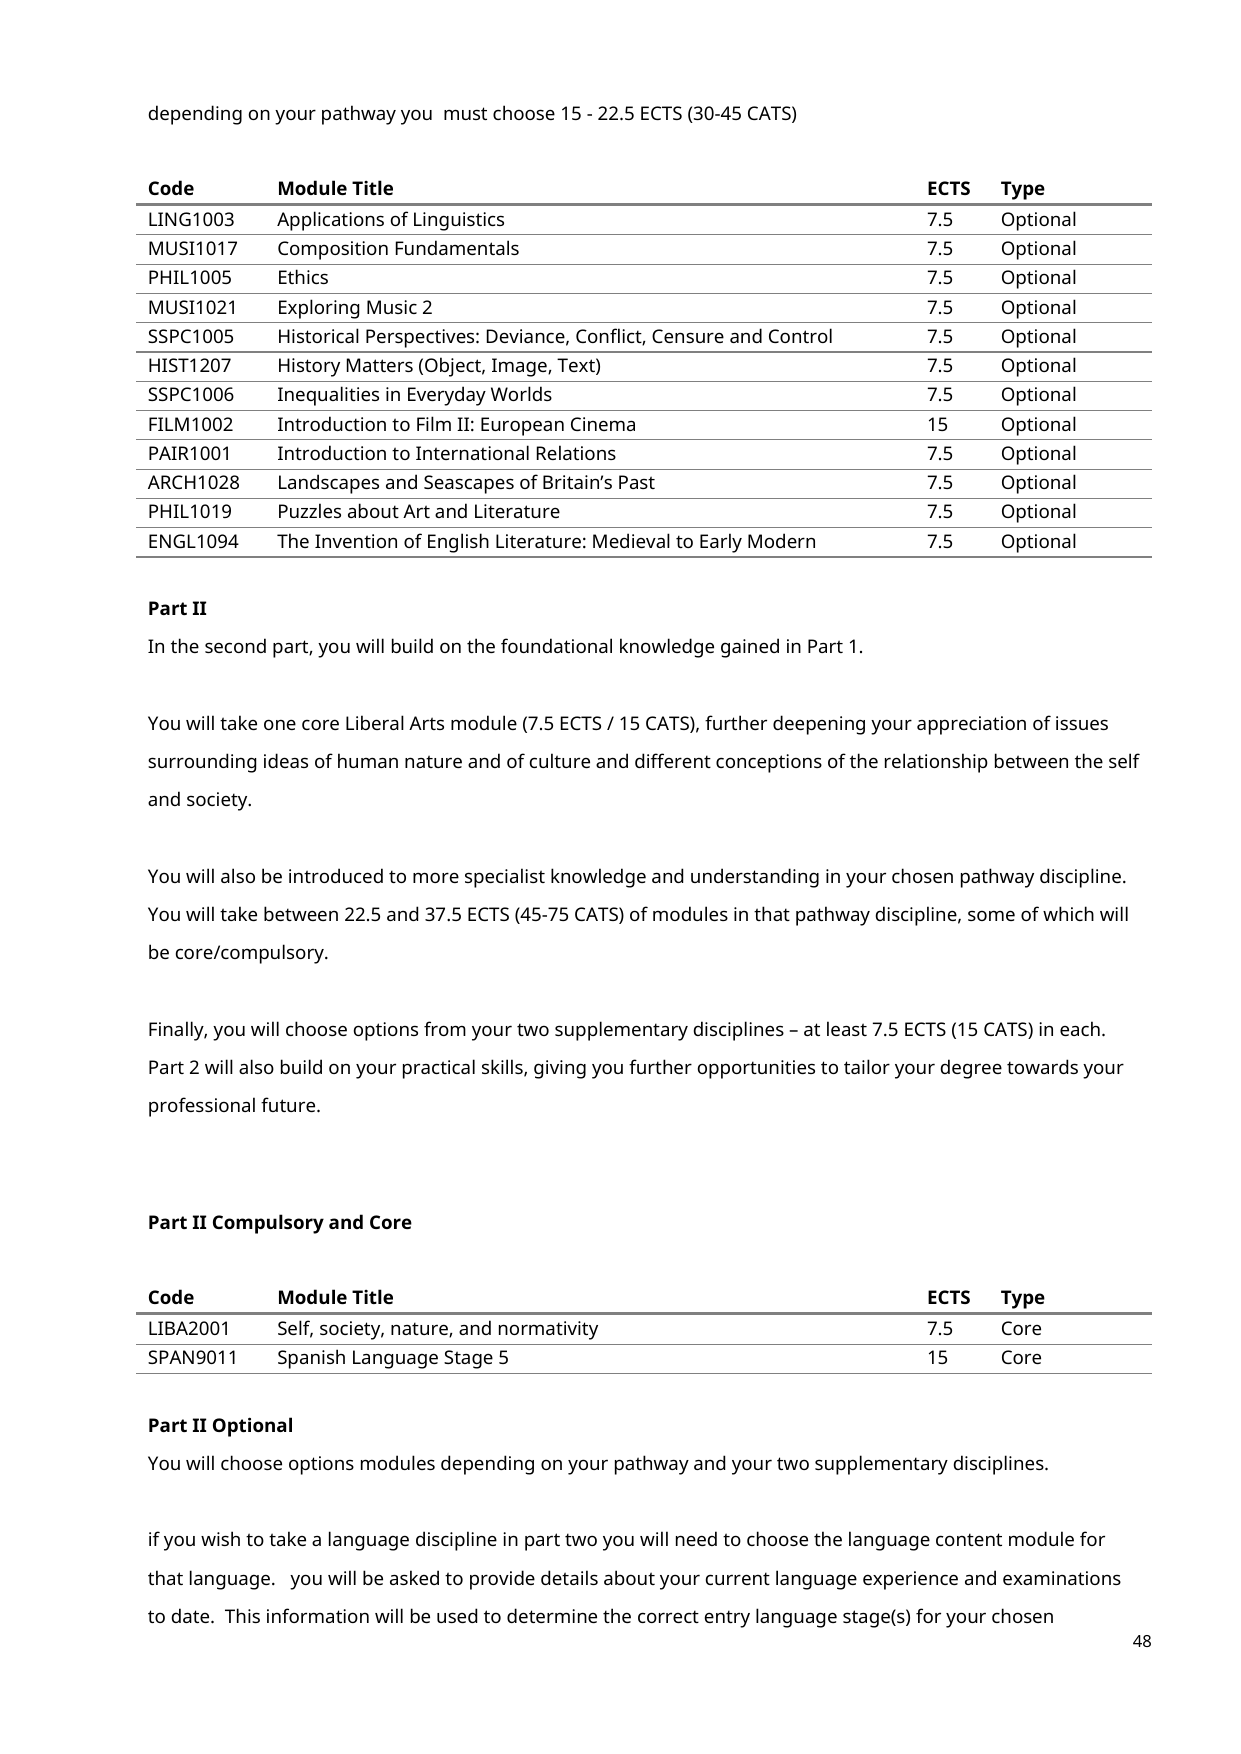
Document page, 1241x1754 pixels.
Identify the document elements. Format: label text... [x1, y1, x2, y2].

table_cell The Invention of English Literature: Medieval to Early Modern [266, 528, 916, 556]
table_cell 7.5 [916, 265, 989, 293]
table_cell 7.5 [916, 353, 989, 381]
table_cell 7.5 [916, 440, 989, 468]
table_cell Optional [989, 499, 1152, 527]
table_cell Self, society, nature, and normativity [266, 1315, 916, 1343]
table_cell Puzzles about Art and Literature [266, 499, 916, 527]
table_cell ARCH1028 [136, 470, 266, 498]
table_cell Introduction to Film II: European Cinema [266, 411, 916, 439]
table_cell Code [136, 1284, 266, 1312]
table_cell 7.5 [916, 1315, 989, 1343]
table_cell ECTS [916, 175, 989, 203]
table_cell Optional [989, 206, 1152, 234]
table_cell Core [989, 1315, 1152, 1343]
table_cell Optional [989, 528, 1152, 556]
table_cell Module Title [266, 175, 916, 203]
table_cell ECTS [916, 1284, 989, 1312]
table_cell 7.5 [916, 528, 989, 556]
table_cell 7.5 [916, 323, 989, 351]
table_cell Type [989, 175, 1152, 203]
table_cell depending on your pathway you must choose 15 - 22.5 ECTS (30-45 CATS) [136, 99, 1152, 175]
table_cell Optional [989, 294, 1152, 322]
table_cell Part II Compulsory and Core [136, 1171, 1152, 1284]
table_cell HIST1207 [136, 353, 266, 381]
table_cell Optional [989, 440, 1152, 468]
table_cell Optional [989, 411, 1152, 439]
table_cell Exploring Music 2 [266, 294, 916, 322]
table_cell 7.5 [916, 294, 989, 322]
table_cell Optional [989, 323, 1152, 351]
table_cell History Matters (Object, Image, Text) [266, 353, 916, 381]
table_cell 7.5 [916, 499, 989, 527]
table_cell Applications of Linguistics [266, 206, 916, 234]
table_cell 7.5 [916, 206, 989, 234]
table_cell PHIL1019 [136, 499, 266, 527]
table_cell Part II Optional You will choose options modules depending on your pathway and your two supplementary disciplines. if you wish to take a language discipline in part two you will need to choose the language content module for that language. you will be asked to provide details about your current language experience and examinations to date. This information will be used to determine the correct entry language stage(s) for your chosen [136, 1374, 1152, 1629]
table_cell Optional [989, 265, 1152, 293]
table_cell Historical Perspectives: Deviance, Conflict, Censure and Control [266, 323, 916, 351]
table_cell LING1003 [136, 206, 266, 234]
table_cell FILM1002 [136, 411, 266, 439]
table_cell LIBA2001 [136, 1315, 266, 1343]
table_cell 7.5 [916, 382, 989, 410]
table_cell 7.5 [916, 470, 989, 498]
table_cell Spanish Language Stage 5 [266, 1345, 916, 1373]
table_cell 15 [916, 411, 989, 439]
table_cell Module Title [266, 1284, 916, 1312]
table_cell Optional [989, 382, 1152, 410]
table_cell SSPC1006 [136, 382, 266, 410]
table_cell MUSI1017 [136, 235, 266, 264]
table_cell Landscapes and Seascapes of Britain’s Past [266, 470, 916, 498]
table_cell SPAN9011 [136, 1345, 266, 1373]
table_cell Ethics [266, 265, 916, 293]
table_cell 7.5 [916, 235, 989, 264]
table_cell PAIR1001 [136, 440, 266, 468]
table_cell ENGL1094 [136, 528, 266, 556]
table_cell Optional [989, 353, 1152, 381]
table_cell Core [989, 1345, 1152, 1373]
table_cell MUSI1021 [136, 294, 266, 322]
table_cell Part II In the second part, you will build on the foundational knowledge gained in Part 1. You will take one core Liberal Arts module (7.5 ECTS / 15 CATS), further deepening your appreciation of issues surrounding ideas of human nature and of culture and different conceptions of the relationship between the self and society. You will also be introduced to more specialist knowledge and understanding in your chosen pathway discipline. You will take between 22.5 and 37.5 ECTS (45-75 CATS) of modules in that pathway discipline, some of which will be core/compulsory. Finally, you will choose options from your two supplementary disciplines – at least 7.5 ECTS (15 CATS) in each. Part 2 will also build on your practical skills, giving you further opportunities to tailor your degree towards your professional future. [136, 558, 1152, 1171]
table_cell Type [989, 1284, 1152, 1312]
table_cell Optional [989, 235, 1152, 264]
table_cell SSPC1005 [136, 323, 266, 351]
table_cell 15 [916, 1345, 989, 1373]
table_cell PHIL1005 [136, 265, 266, 293]
table_cell Code [136, 175, 266, 203]
table_cell Inequalities in Everyday Worlds [266, 382, 916, 410]
table_cell Composition Fundamentals [266, 235, 916, 264]
table_cell Optional [989, 470, 1152, 498]
table_cell Introduction to International Relations [266, 440, 916, 468]
